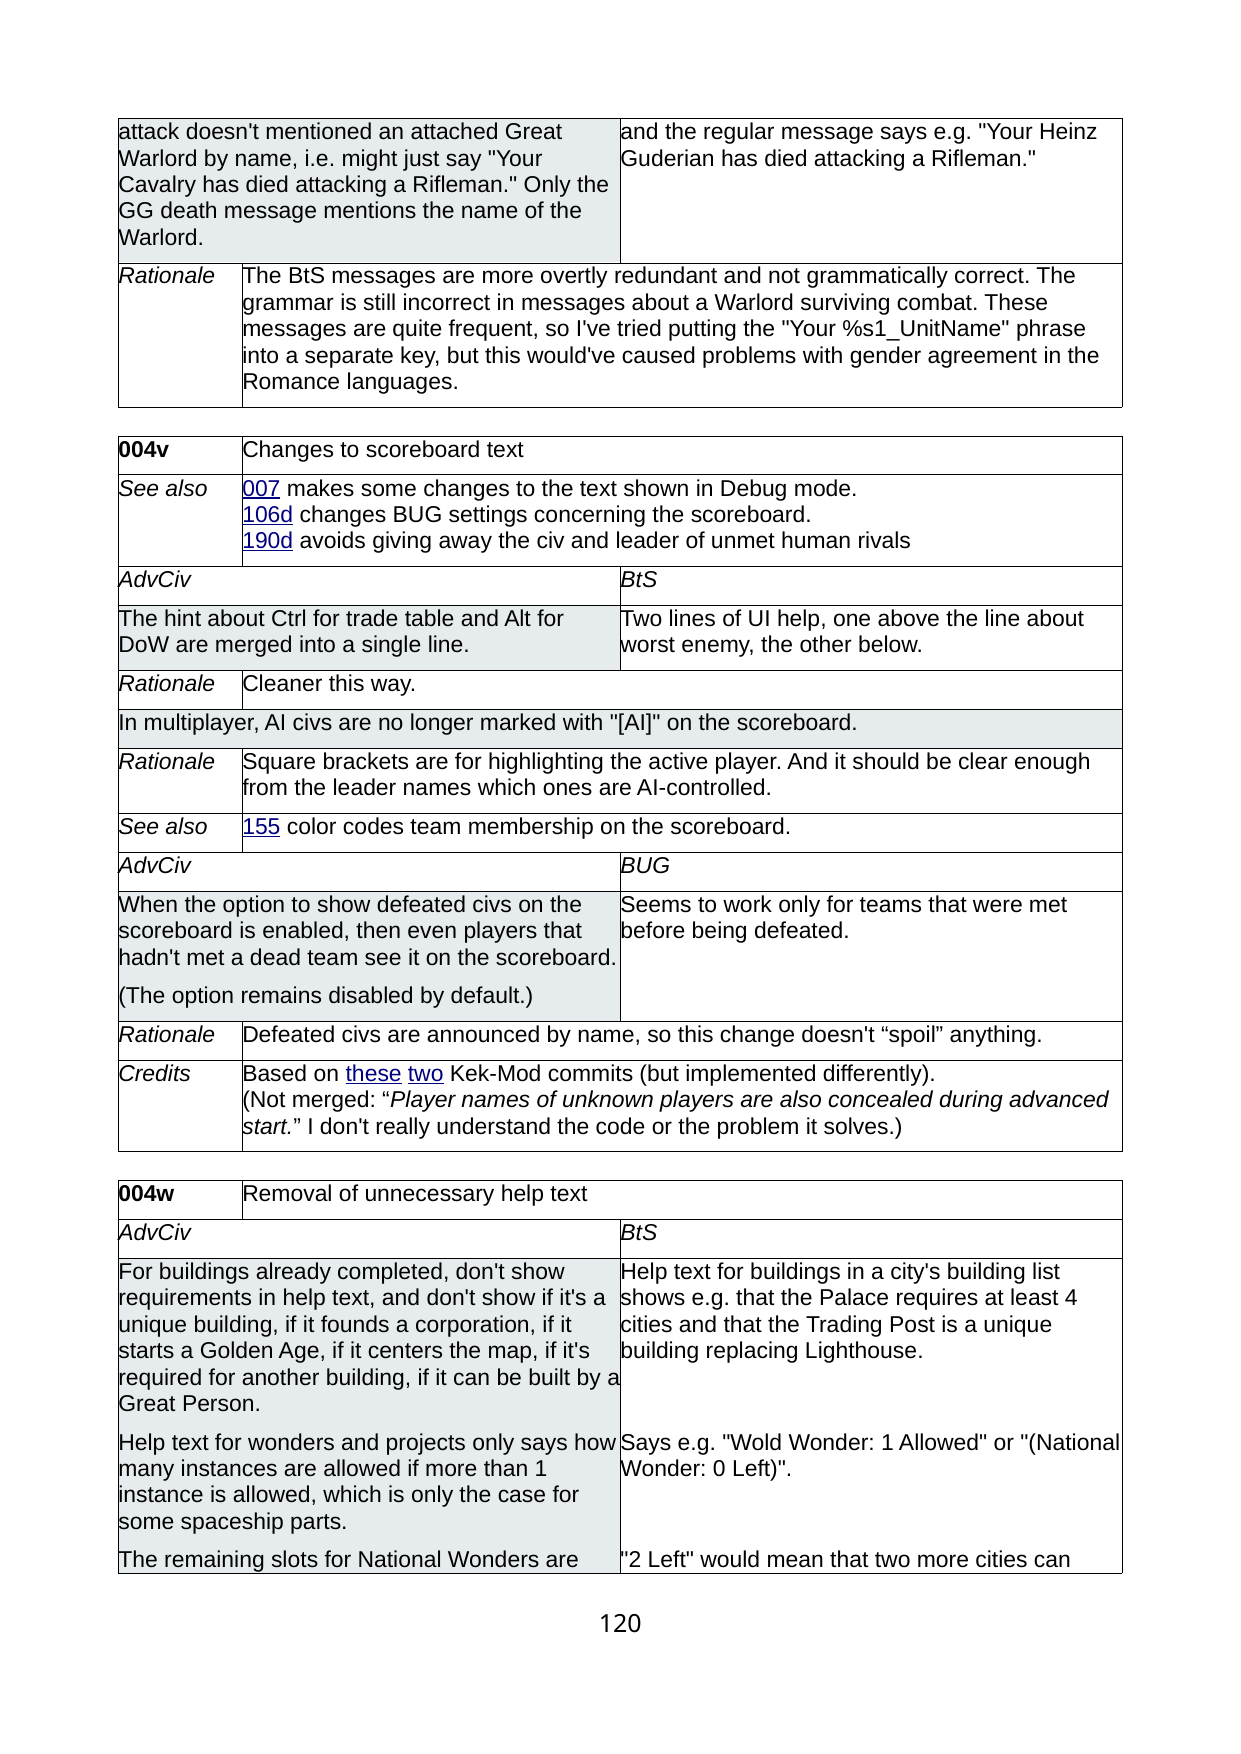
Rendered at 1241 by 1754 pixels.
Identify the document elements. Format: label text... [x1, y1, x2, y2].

table_cell Seems to work only for teams that were met before being defeated. [621, 892, 1122, 1021]
table_header 004w [119, 1181, 242, 1219]
table_cell The BtS messages are more overtly redundant and not grammatically correct. The grammar is still incorrect in messages about a Warlord surviving combat. These messages are quite frequent, so I've tried putting the "Your %s1_UnitName" phrase into a separate key, but this would've caused problems with gender agreement in the Romance languages. [243, 264, 1122, 407]
table_cell Cleaner this way. [243, 671, 1122, 709]
table_cell BtS [621, 1220, 1122, 1258]
table_cell BUG [621, 853, 1122, 891]
table_cell Square brackets are for highlighting the active player. And it should be clear enough from the leader names which ones are AI-controlled. [243, 749, 1122, 813]
table_cell In multiplayer, AI civs are no longer marked with "[AI]" on the scoreboard. [119, 710, 1122, 748]
table_cell Based on these two Kek-Mod commits (but implemented differently). (Not merged: “Player names of unknown players are also concealed during advanced start.” I don't really understand the code or the problem it solves.) [243, 1061, 1122, 1151]
table_cell Rationale [119, 671, 242, 709]
table_header Changes to scoreboard text [243, 437, 1122, 474]
table_cell Credits [119, 1061, 242, 1151]
table_cell BtS [621, 567, 1122, 605]
table_cell Help text for buildings in a city's building list shows e.g. that the Palace requires at least 4 cities and that the Trading Post is a unique building replacing Lighthouse. Says e.g. "Wold Wonder: 1 Allowed" or "(National Wonder: 0 Left)". "2 Left" would mean that two more cities can [621, 1259, 1122, 1573]
table_cell attack doesn't mentioned an attached Great Warlord by name, i.e. might just say "Your Cavalry has died attacking a Rifleman." Only the GG death message mentions the name of the Warlord. [119, 119, 620, 262]
table_cell Rationale [119, 1022, 242, 1060]
table_cell Rationale [119, 749, 242, 813]
table_cell AdvCiv [119, 1220, 620, 1258]
table_cell The hint about Ctrl for trade table and Alt for DoW are merged into a single line. [119, 606, 620, 670]
table_cell See also [119, 814, 242, 852]
table_cell Two lines of UI help, one above the line about worst enemy, the other below. [621, 606, 1122, 670]
table_cell AdvCiv [119, 567, 620, 605]
table_cell See also [119, 475, 242, 566]
table_cell and the regular message says e.g. "Your Heinz Guderian has died attacking a Rifleman." [621, 119, 1122, 262]
table_header Removal of unnecessary help text [243, 1181, 1122, 1219]
table_cell 155 color codes team membership on the scoreboard. [243, 814, 1122, 852]
table_cell 007 makes some changes to the text shown in Debug mode. 106d changes BUG settings concerning the scoreboard. 190d avoids giving away the civ and leader of unmet human rivals [243, 475, 1122, 566]
table_cell For buildings already completed, don't show requirements in help text, and don't show if it's a unique building, if it founds a corporation, if it starts a Golden Age, if it centers the map, if it's required for another building, if it can be built by a Great Person. Help text for wonders and projects only says how many instances are allowed if more than 1 instance is allowed, which is only the case for some spaceship parts. The remaining slots for National Wonders are [119, 1259, 620, 1573]
table_cell When the option to show defeated civs on the scoreboard is enabled, then even players that hadn't met a dead team see it on the scoreboard. (The option remains disabled by default.) [119, 892, 620, 1021]
table_cell Rationale [119, 264, 242, 407]
table_cell Defeated civs are announced by name, so this change doesn't “spoil” anything. [243, 1022, 1122, 1060]
table_cell AdvCiv [119, 853, 620, 891]
table_header 004v [119, 437, 242, 474]
